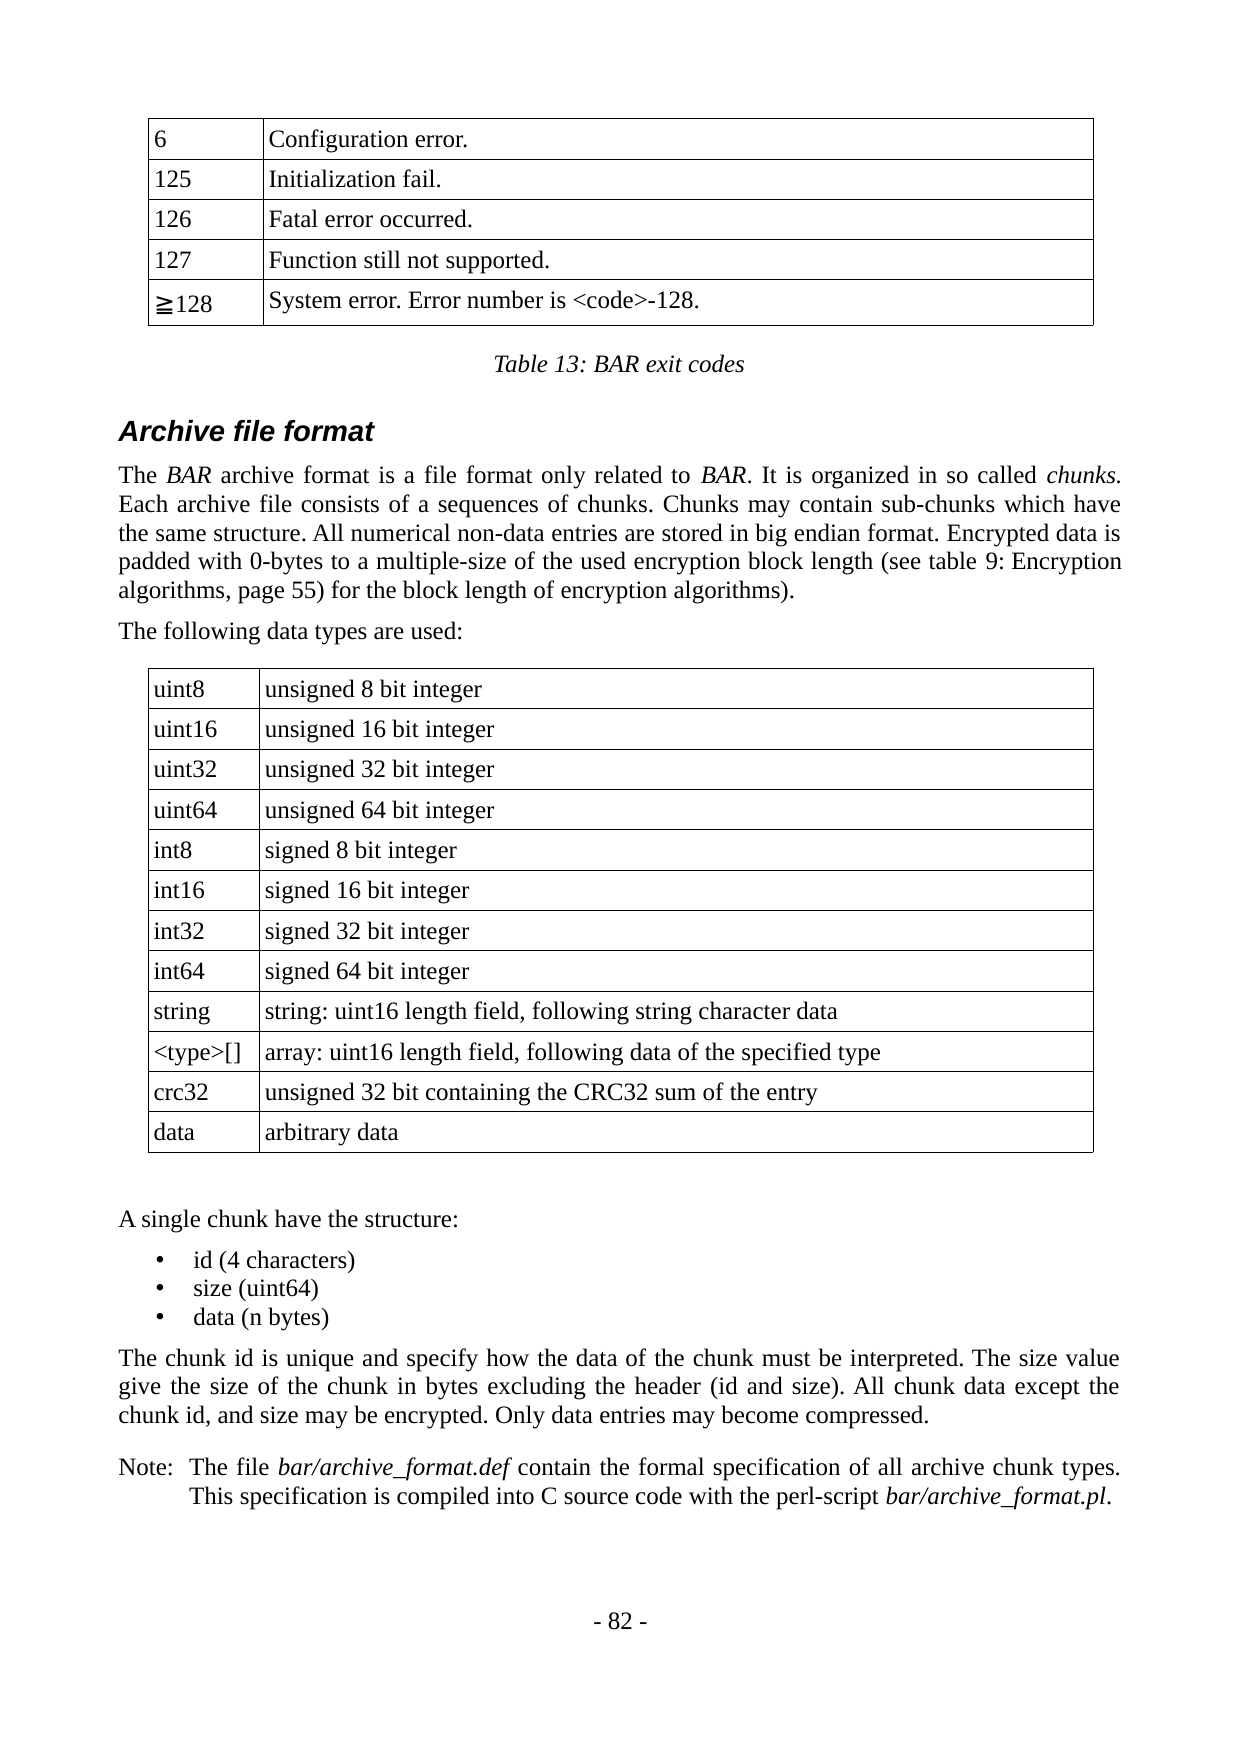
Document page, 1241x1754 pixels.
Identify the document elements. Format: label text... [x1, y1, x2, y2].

table_cell uint64 [149, 790, 259, 829]
table_cell data [149, 1112, 259, 1152]
subtitle Archive file format [118, 414, 1122, 448]
table_cell Configuration error. [264, 119, 1093, 158]
table_cell uint16 [149, 709, 259, 749]
table_cell string: uint16 length field, following string character data [260, 992, 1093, 1031]
list size (uint64) [156, 1273, 1122, 1302]
table_cell int32 [149, 911, 259, 950]
table_header unsigned 8 bit integer [260, 669, 1093, 708]
table_cell <type>[] [149, 1032, 259, 1071]
table_header uint8 [149, 669, 259, 708]
text The chunk id is unique and specify how the data of the chunk must be interpreted. The size value give the size of the chunk in bytes excluding the header (id and size). All chunk data except the chunk id, and size may be encrypted. Only data entries may become compressed. [118, 1343, 1122, 1429]
table_cell ≧128 [149, 280, 263, 325]
table_cell unsigned 64 bit integer [260, 790, 1093, 829]
table_cell 126 [149, 200, 263, 239]
table_cell signed 64 bit integer [260, 951, 1093, 991]
text Table 13: BAR exit codes [118, 349, 1122, 377]
table_cell array: uint16 length field, following data of the specified type [260, 1032, 1093, 1071]
table_cell 127 [149, 240, 263, 279]
table_cell Fatal error occurred. [264, 200, 1093, 239]
table_cell uint32 [149, 750, 259, 789]
table_cell Initialization fail. [264, 160, 1093, 199]
table_cell string [149, 992, 259, 1031]
table_cell unsigned 16 bit integer [260, 709, 1093, 749]
list id (4 characters) [156, 1245, 1122, 1273]
table_cell signed 8 bit integer [260, 830, 1093, 869]
table_cell arbitrary data [260, 1112, 1093, 1152]
table_cell int16 [149, 871, 259, 910]
text The following data types are used: [118, 616, 1122, 644]
text A single chunk have the structure: [118, 1204, 1122, 1233]
table_cell signed 32 bit integer [260, 911, 1093, 950]
table_cell int64 [149, 951, 259, 991]
text Note: The file bar/archive_format.def contain the formal specification of all archive chunk types. This specification is compiled into C source code with the perl-script bar/archive_format.pl. [118, 1452, 1122, 1510]
table_cell Function still not supported. [264, 240, 1093, 279]
table_cell System error. Error number is <code>-128. [264, 280, 1093, 325]
table_cell 125 [149, 160, 263, 199]
list data (n bytes) [156, 1302, 1122, 1331]
table_cell unsigned 32 bit containing the CRC32 sum of the entry [260, 1072, 1093, 1111]
table_cell signed 16 bit integer [260, 871, 1093, 910]
table_cell unsigned 32 bit integer [260, 750, 1093, 789]
text The BAR archive format is a file format only related to BAR. It is organized in so called chunks. Each archive file consists of a sequences of chunks. Chunks may contain sub-chunks which have the same structure. All numerical non-data entries are stored in big endian format. Encrypted data is padded with 0-bytes to a multiple-size of the used encryption block length (see table 9: Encryption algorithms, page 55) for the block length of encryption algorithms). [118, 460, 1122, 604]
table_cell int8 [149, 830, 259, 869]
table_cell crc32 [149, 1072, 259, 1111]
table_cell 6 [149, 119, 263, 158]
